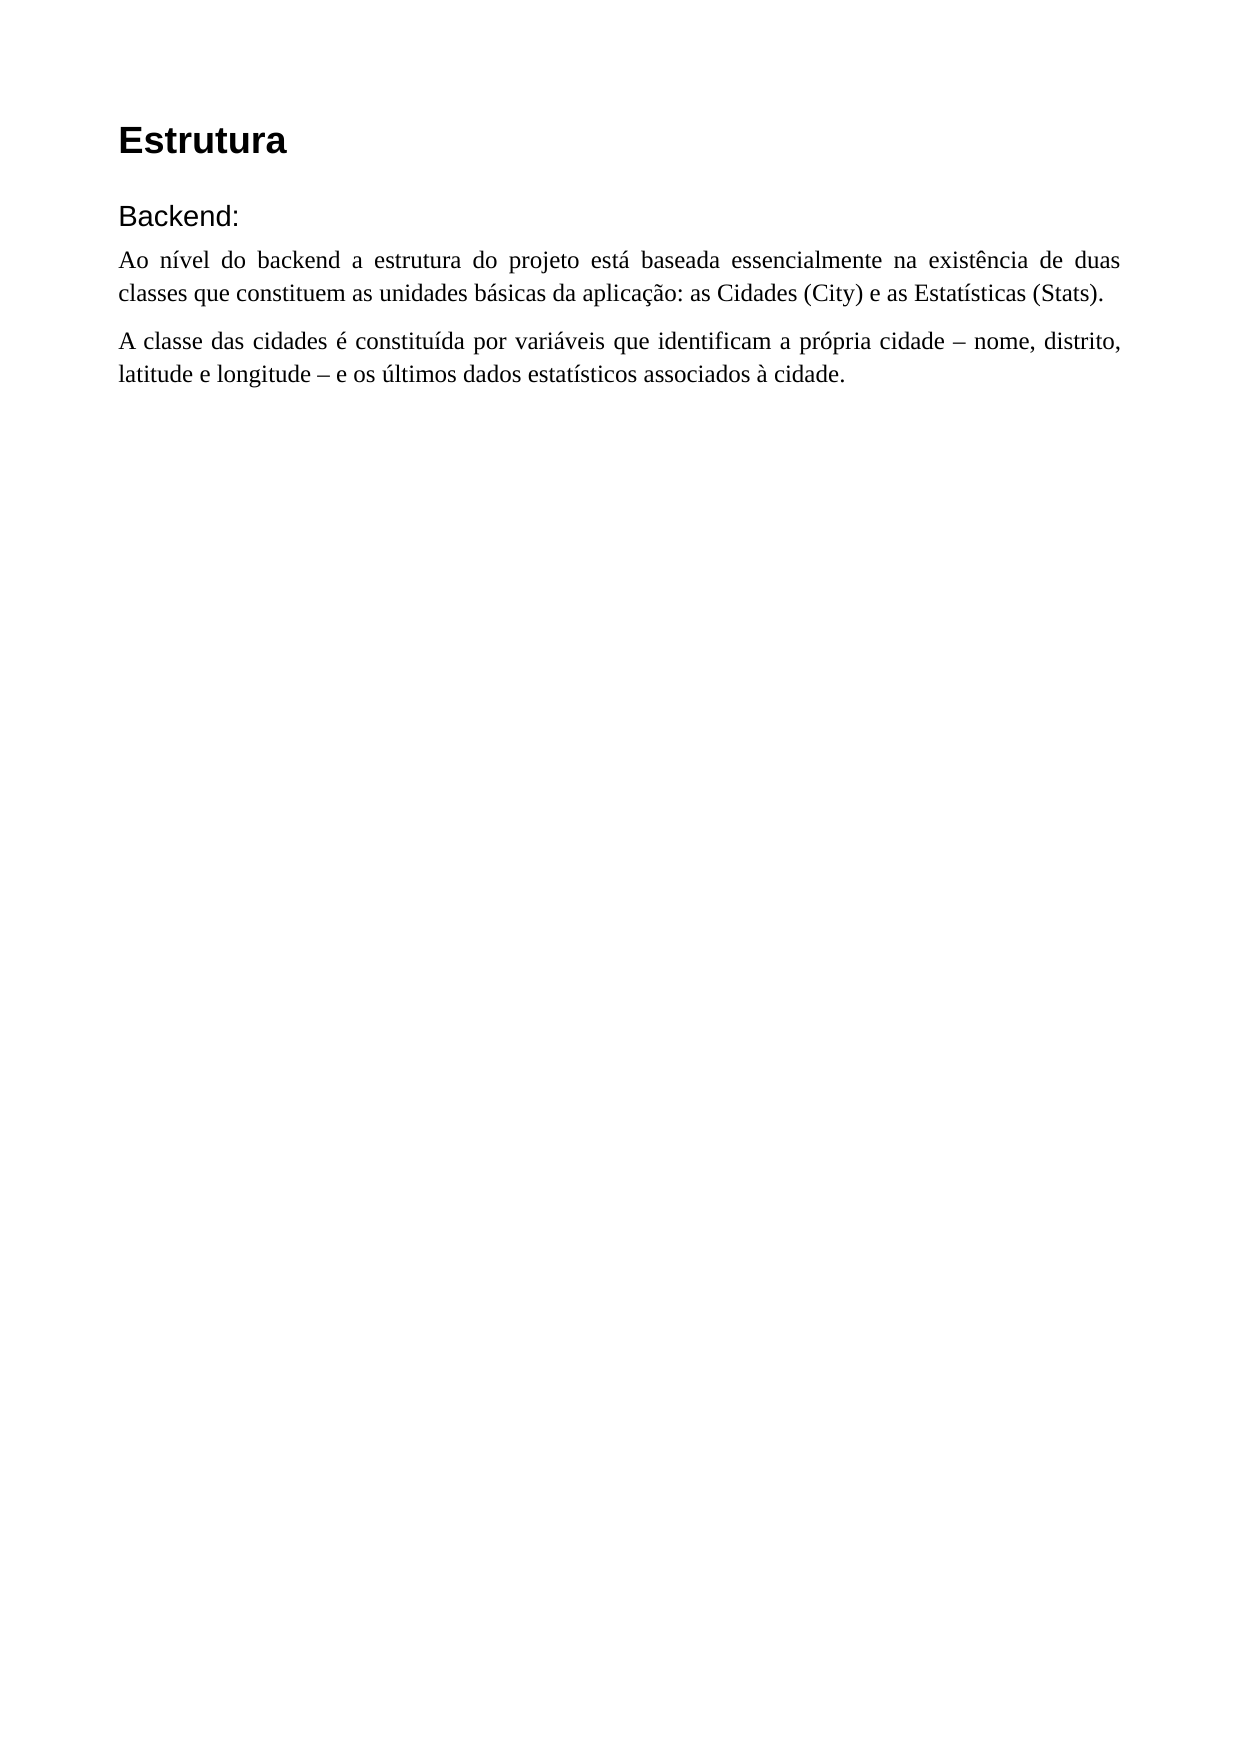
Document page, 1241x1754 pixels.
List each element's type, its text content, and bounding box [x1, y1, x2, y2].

text A classe das cidades é constituída por variáveis que identificam a própria cidade – nome, distrito, latitude e longitude – e os últimos dados estatísticos associados à cidade. [118, 326, 1122, 388]
subtitle Backend: [118, 199, 1122, 233]
subtitle Estrutura [118, 118, 1122, 162]
text Ao nível do backend a estrutura do projeto está baseada essencialmente na existência de duas classes que constituem as unidades básicas da aplicação: as Cidades (City) e as Estatísticas (Stats). [118, 245, 1122, 307]
